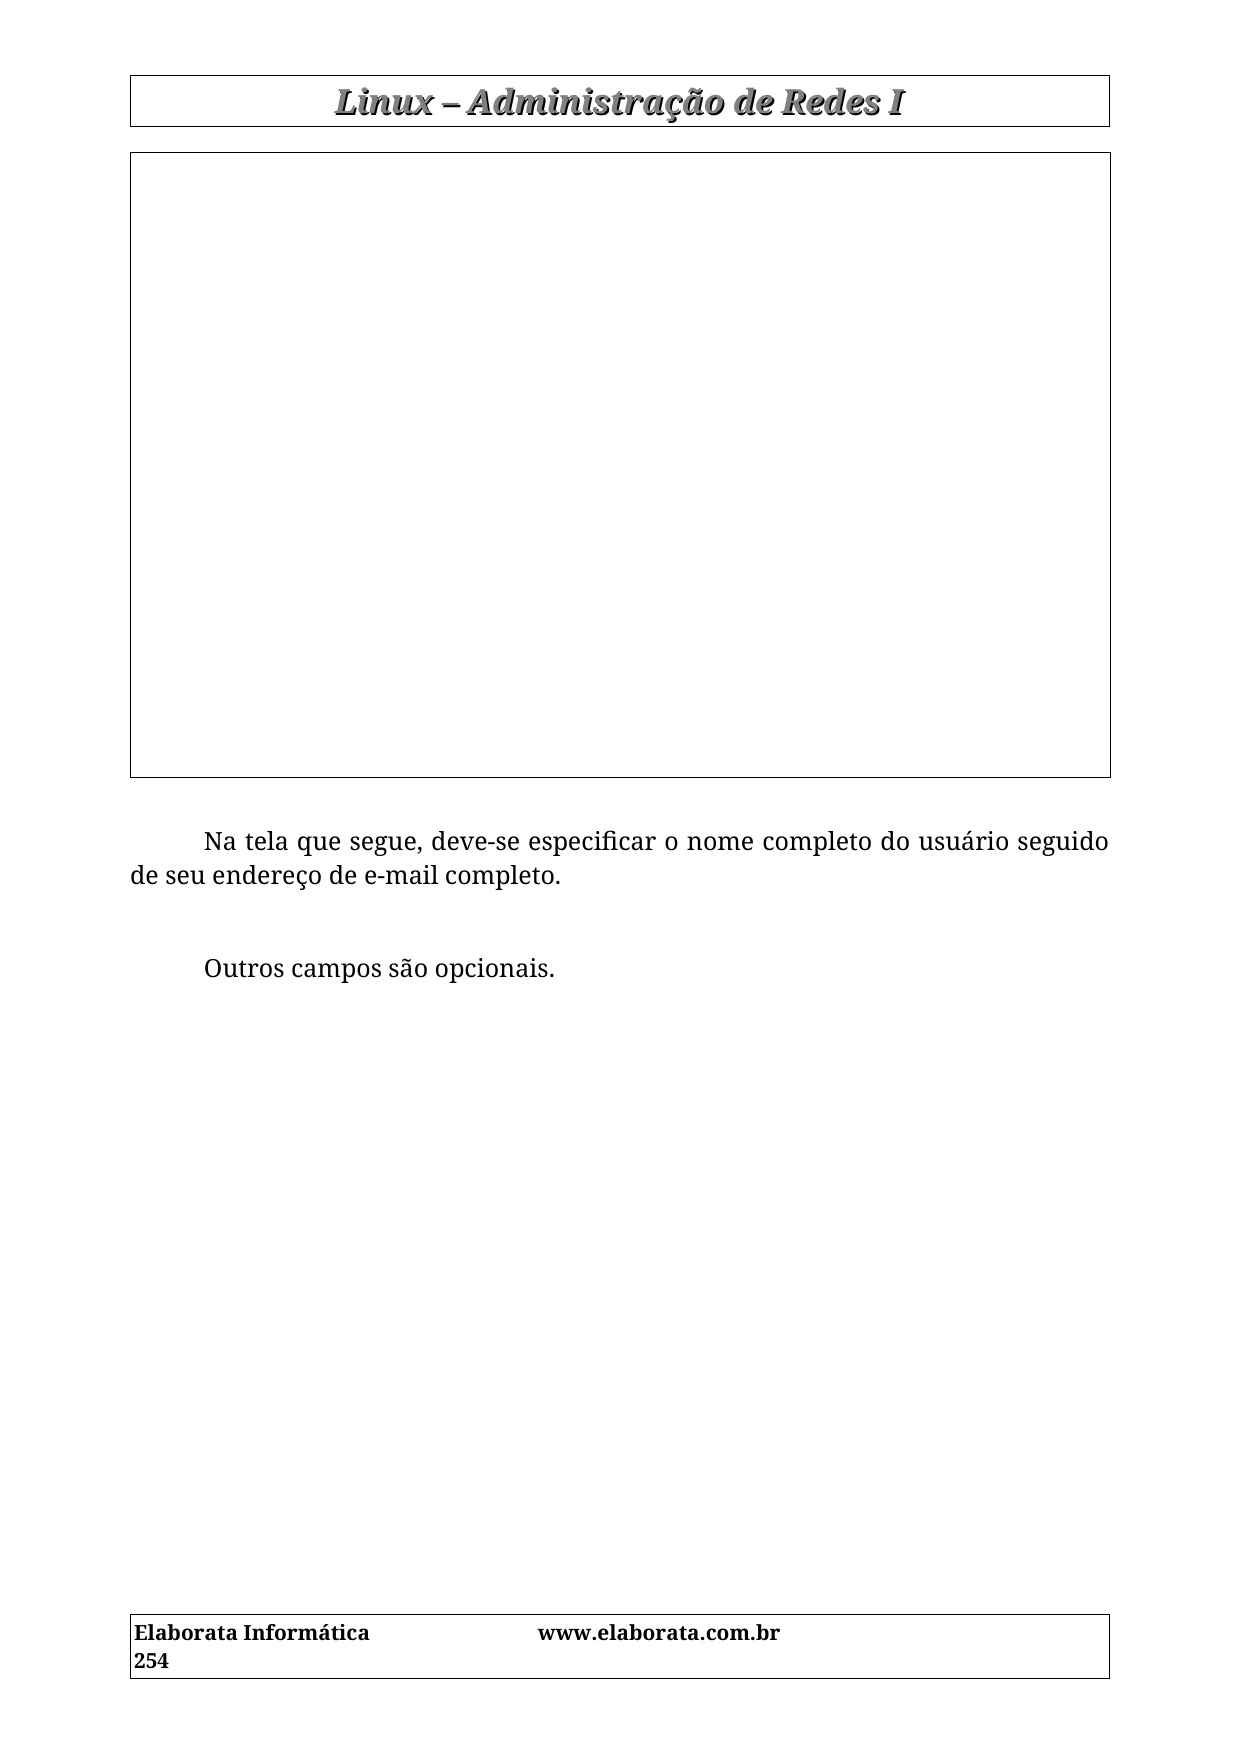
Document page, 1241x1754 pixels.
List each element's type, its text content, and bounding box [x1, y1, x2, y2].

table_header [131, 153, 1110, 777]
text Na tela que segue, deve-se especificar o nome completo do usuário seguido de seu endereço de e-mail completo. [130, 823, 1110, 891]
text Outros campos são opcionais. [130, 950, 1110, 984]
